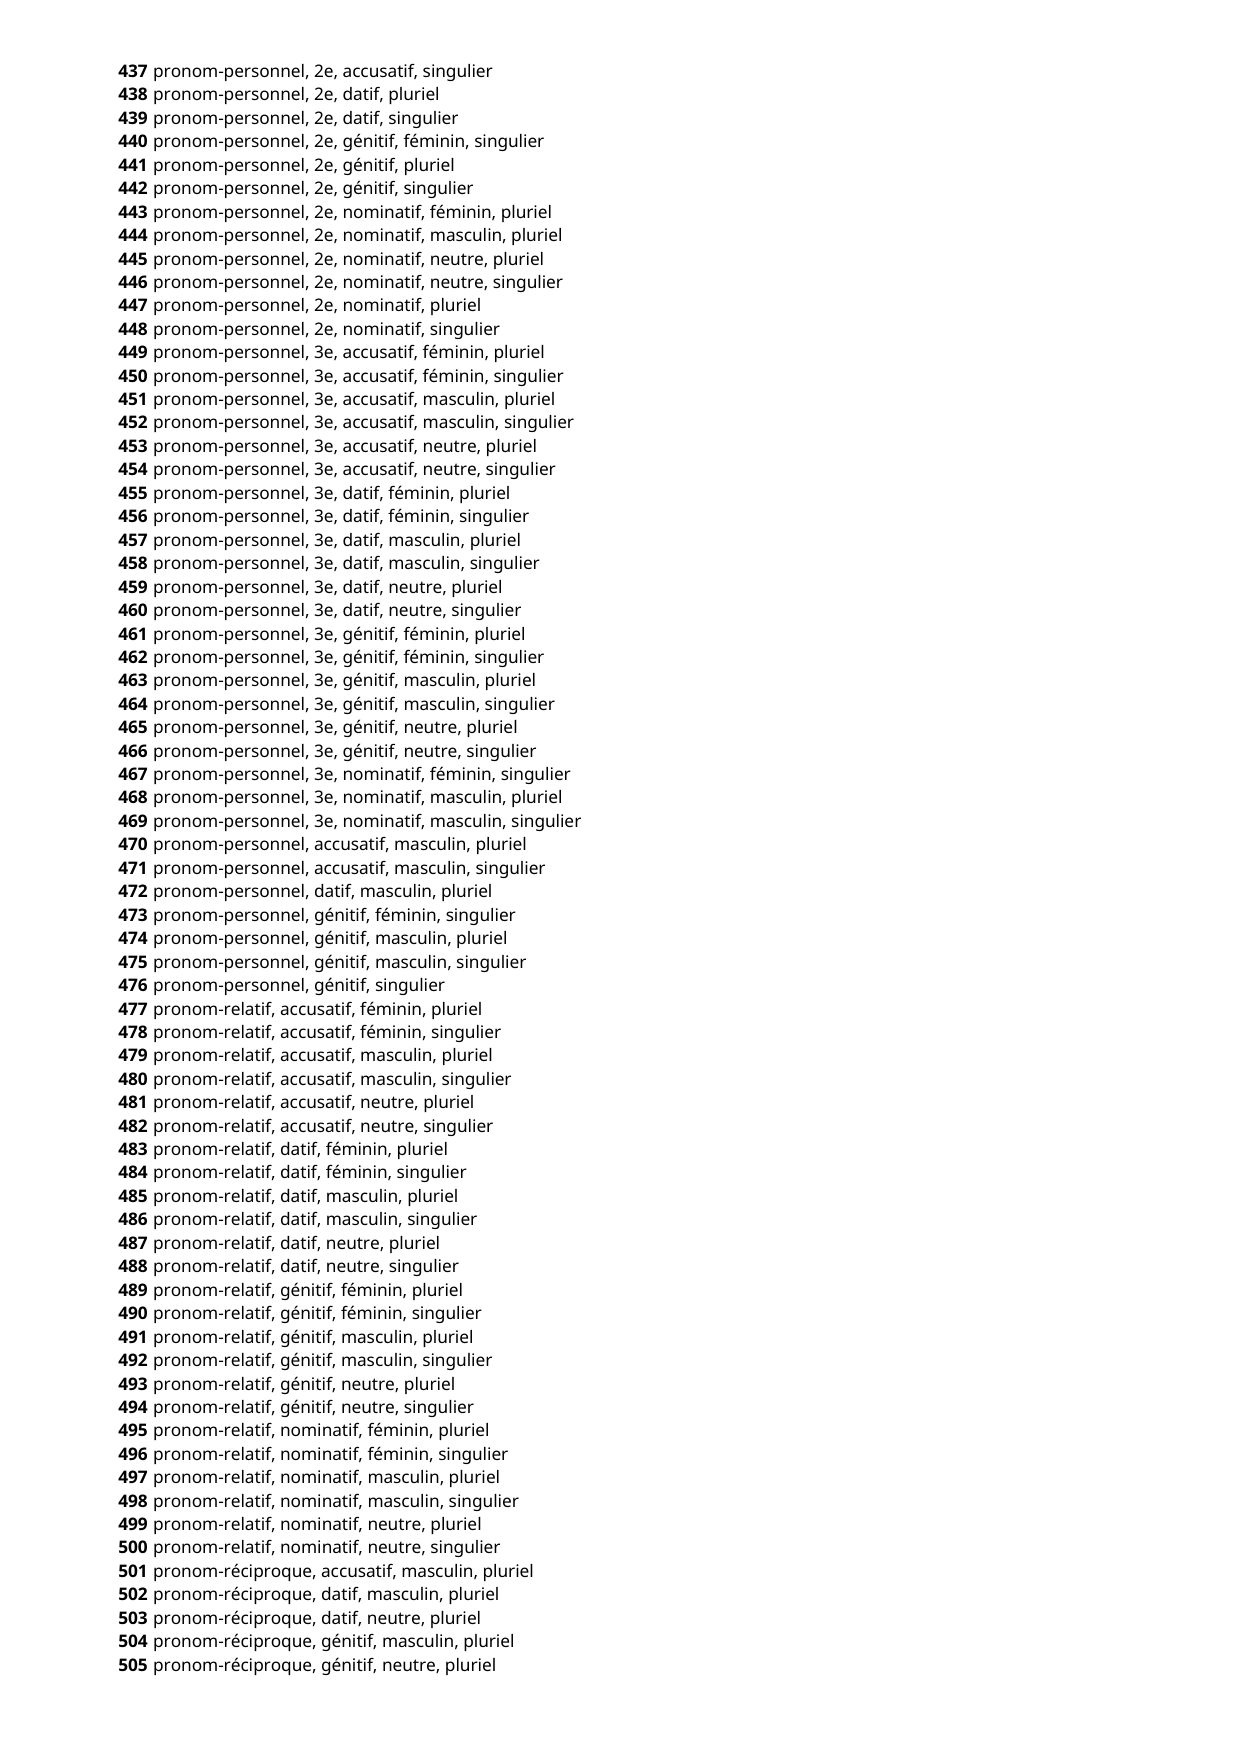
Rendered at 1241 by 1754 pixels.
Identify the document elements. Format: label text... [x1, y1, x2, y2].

table_cell pronom-personnel, 3e, génitif, neutre, singulier [153, 739, 1240, 762]
table_cell 459 [118, 575, 153, 598]
table_cell pronom-personnel, 3e, nominatif, masculin, pluriel [153, 786, 1240, 809]
table_cell 479 [118, 1044, 153, 1067]
table_cell 484 [118, 1161, 153, 1184]
table_cell 457 [118, 528, 153, 551]
table_cell pronom-relatif, génitif, neutre, pluriel [153, 1372, 1240, 1395]
table_cell 449 [118, 340, 153, 364]
table_cell 442 [118, 176, 153, 200]
table_cell 461 [118, 622, 153, 645]
table_cell 438 [118, 83, 153, 106]
table_cell pronom-personnel, 2e, génitif, pluriel [153, 153, 1240, 176]
table_cell 496 [118, 1442, 153, 1465]
table_cell 499 [118, 1512, 153, 1536]
table_cell pronom-personnel, accusatif, masculin, pluriel [153, 833, 1240, 856]
table_cell pronom-relatif, génitif, masculin, singulier [153, 1348, 1240, 1372]
table_cell pronom-personnel, 3e, accusatif, neutre, singulier [153, 458, 1240, 481]
table_cell pronom-personnel, 3e, génitif, neutre, pluriel [153, 715, 1240, 739]
table_cell 470 [118, 833, 153, 856]
table_cell 492 [118, 1348, 153, 1372]
table_cell pronom-personnel, génitif, singulier [153, 973, 1240, 997]
table_cell pronom-réciproque, datif, masculin, pluriel [153, 1583, 1240, 1606]
table_cell 500 [118, 1536, 153, 1559]
table_cell 490 [118, 1301, 153, 1325]
table_cell pronom-personnel, datif, masculin, pluriel [153, 879, 1240, 903]
table_cell pronom-réciproque, accusatif, masculin, pluriel [153, 1559, 1240, 1582]
table_cell pronom-relatif, nominatif, neutre, pluriel [153, 1512, 1240, 1536]
table_cell pronom-personnel, 2e, génitif, singulier [153, 176, 1240, 200]
table_cell 502 [118, 1583, 153, 1606]
table_cell 474 [118, 926, 153, 950]
table_cell pronom-relatif, nominatif, neutre, singulier [153, 1536, 1240, 1559]
table_cell pronom-relatif, datif, neutre, singulier [153, 1254, 1240, 1278]
table_cell 475 [118, 950, 153, 973]
table_cell pronom-réciproque, datif, neutre, pluriel [153, 1606, 1240, 1629]
table_cell 450 [118, 364, 153, 387]
table_cell 448 [118, 317, 153, 340]
table_cell 445 [118, 247, 153, 270]
table_cell pronom-personnel, 3e, génitif, féminin, pluriel [153, 622, 1240, 645]
table_cell pronom-personnel, 3e, datif, masculin, pluriel [153, 528, 1240, 551]
table_cell pronom-personnel, 3e, datif, masculin, singulier [153, 551, 1240, 575]
table_cell pronom-personnel, 2e, génitif, féminin, singulier [153, 129, 1240, 153]
table_cell pronom-relatif, accusatif, féminin, pluriel [153, 997, 1240, 1020]
table_cell pronom-relatif, nominatif, féminin, singulier [153, 1442, 1240, 1465]
table_cell pronom-relatif, nominatif, masculin, pluriel [153, 1465, 1240, 1489]
table_cell pronom-personnel, 3e, génitif, masculin, pluriel [153, 669, 1240, 692]
table_cell 481 [118, 1090, 153, 1114]
table_cell 439 [118, 106, 153, 129]
table_cell 488 [118, 1254, 153, 1278]
table_cell 468 [118, 786, 153, 809]
table_cell 480 [118, 1067, 153, 1090]
table_cell pronom-relatif, datif, masculin, singulier [153, 1208, 1240, 1231]
table_cell 441 [118, 153, 153, 176]
table_cell pronom-personnel, 2e, nominatif, féminin, pluriel [153, 200, 1240, 223]
table_cell 465 [118, 715, 153, 739]
table_cell pronom-relatif, génitif, neutre, singulier [153, 1395, 1240, 1418]
table_cell pronom-personnel, 3e, datif, neutre, pluriel [153, 575, 1240, 598]
table_cell 456 [118, 504, 153, 528]
table_cell 497 [118, 1465, 153, 1489]
table_cell pronom-relatif, génitif, féminin, pluriel [153, 1278, 1240, 1301]
table_cell pronom-personnel, 3e, datif, neutre, singulier [153, 598, 1240, 622]
table_cell pronom-personnel, 2e, nominatif, singulier [153, 317, 1240, 340]
table_cell 503 [118, 1606, 153, 1629]
table_cell pronom-personnel, 3e, accusatif, masculin, pluriel [153, 387, 1240, 411]
table_cell pronom-relatif, accusatif, neutre, singulier [153, 1114, 1240, 1137]
table_cell 437 [118, 59, 153, 82]
table_cell pronom-personnel, 2e, nominatif, neutre, singulier [153, 270, 1240, 293]
table_cell 487 [118, 1231, 153, 1254]
table_cell pronom-relatif, datif, masculin, pluriel [153, 1184, 1240, 1207]
table_cell 444 [118, 223, 153, 247]
table_cell 477 [118, 997, 153, 1020]
table_cell 467 [118, 762, 153, 786]
table_cell 489 [118, 1278, 153, 1301]
table_cell pronom-relatif, accusatif, neutre, pluriel [153, 1090, 1240, 1114]
table_cell 460 [118, 598, 153, 622]
table_cell 501 [118, 1559, 153, 1582]
table_cell pronom-personnel, 3e, accusatif, masculin, singulier [153, 411, 1240, 434]
table_cell 458 [118, 551, 153, 575]
table_cell pronom-personnel, 3e, datif, féminin, pluriel [153, 481, 1240, 504]
table_cell 483 [118, 1137, 153, 1161]
table_cell pronom-personnel, 3e, accusatif, féminin, pluriel [153, 340, 1240, 364]
table_cell pronom-personnel, 2e, nominatif, neutre, pluriel [153, 247, 1240, 270]
table_cell 473 [118, 903, 153, 926]
table_cell pronom-personnel, 2e, accusatif, singulier [153, 59, 1240, 82]
table_cell 472 [118, 879, 153, 903]
table_cell pronom-personnel, 2e, datif, pluriel [153, 83, 1240, 106]
table_cell 463 [118, 669, 153, 692]
table_cell pronom-relatif, datif, féminin, singulier [153, 1161, 1240, 1184]
table_cell pronom-relatif, accusatif, masculin, pluriel [153, 1044, 1240, 1067]
table_cell pronom-personnel, accusatif, masculin, singulier [153, 856, 1240, 879]
table_cell pronom-personnel, 3e, accusatif, neutre, pluriel [153, 434, 1240, 457]
table_cell 443 [118, 200, 153, 223]
table_cell 491 [118, 1325, 153, 1348]
table_cell 486 [118, 1208, 153, 1231]
table_cell pronom-relatif, nominatif, féminin, pluriel [153, 1419, 1240, 1442]
table_cell pronom-personnel, 3e, génitif, féminin, singulier [153, 645, 1240, 668]
table_cell pronom-relatif, nominatif, masculin, singulier [153, 1489, 1240, 1512]
table_cell pronom-relatif, datif, féminin, pluriel [153, 1137, 1240, 1161]
table_cell pronom-personnel, 3e, accusatif, féminin, singulier [153, 364, 1240, 387]
table_cell 454 [118, 458, 153, 481]
table_cell 494 [118, 1395, 153, 1418]
table_cell pronom-personnel, 2e, nominatif, pluriel [153, 294, 1240, 317]
table_cell 462 [118, 645, 153, 668]
table_cell pronom-personnel, 2e, datif, singulier [153, 106, 1240, 129]
table_cell 505 [118, 1653, 153, 1676]
table_cell pronom-personnel, génitif, masculin, singulier [153, 950, 1240, 973]
table_cell 493 [118, 1372, 153, 1395]
table_cell pronom-relatif, accusatif, masculin, singulier [153, 1067, 1240, 1090]
table_cell 451 [118, 387, 153, 411]
table_cell pronom-relatif, datif, neutre, pluriel [153, 1231, 1240, 1254]
table_cell 440 [118, 129, 153, 153]
table_cell 504 [118, 1629, 153, 1653]
table_cell pronom-relatif, accusatif, féminin, singulier [153, 1020, 1240, 1043]
table_cell 495 [118, 1419, 153, 1442]
table_cell 464 [118, 692, 153, 715]
table_cell 469 [118, 809, 153, 832]
table_cell 485 [118, 1184, 153, 1207]
table_cell pronom-personnel, génitif, masculin, pluriel [153, 926, 1240, 950]
table_cell 476 [118, 973, 153, 997]
table_cell pronom-personnel, 3e, génitif, masculin, singulier [153, 692, 1240, 715]
table_cell 471 [118, 856, 153, 879]
table_cell pronom-réciproque, génitif, neutre, pluriel [153, 1653, 1240, 1676]
table_cell pronom-personnel, 3e, nominatif, féminin, singulier [153, 762, 1240, 786]
table_cell 498 [118, 1489, 153, 1512]
table_cell 453 [118, 434, 153, 457]
table_cell pronom-relatif, génitif, féminin, singulier [153, 1301, 1240, 1325]
table_cell pronom-relatif, génitif, masculin, pluriel [153, 1325, 1240, 1348]
table_cell 478 [118, 1020, 153, 1043]
table_cell 466 [118, 739, 153, 762]
table_cell 447 [118, 294, 153, 317]
table_cell pronom-personnel, 3e, nominatif, masculin, singulier [153, 809, 1240, 832]
table_cell 455 [118, 481, 153, 504]
table_cell 452 [118, 411, 153, 434]
table_cell pronom-personnel, génitif, féminin, singulier [153, 903, 1240, 926]
table_cell pronom-réciproque, génitif, masculin, pluriel [153, 1629, 1240, 1653]
table_cell 482 [118, 1114, 153, 1137]
table_cell 446 [118, 270, 153, 293]
table_cell pronom-personnel, 3e, datif, féminin, singulier [153, 504, 1240, 528]
table_cell pronom-personnel, 2e, nominatif, masculin, pluriel [153, 223, 1240, 247]
